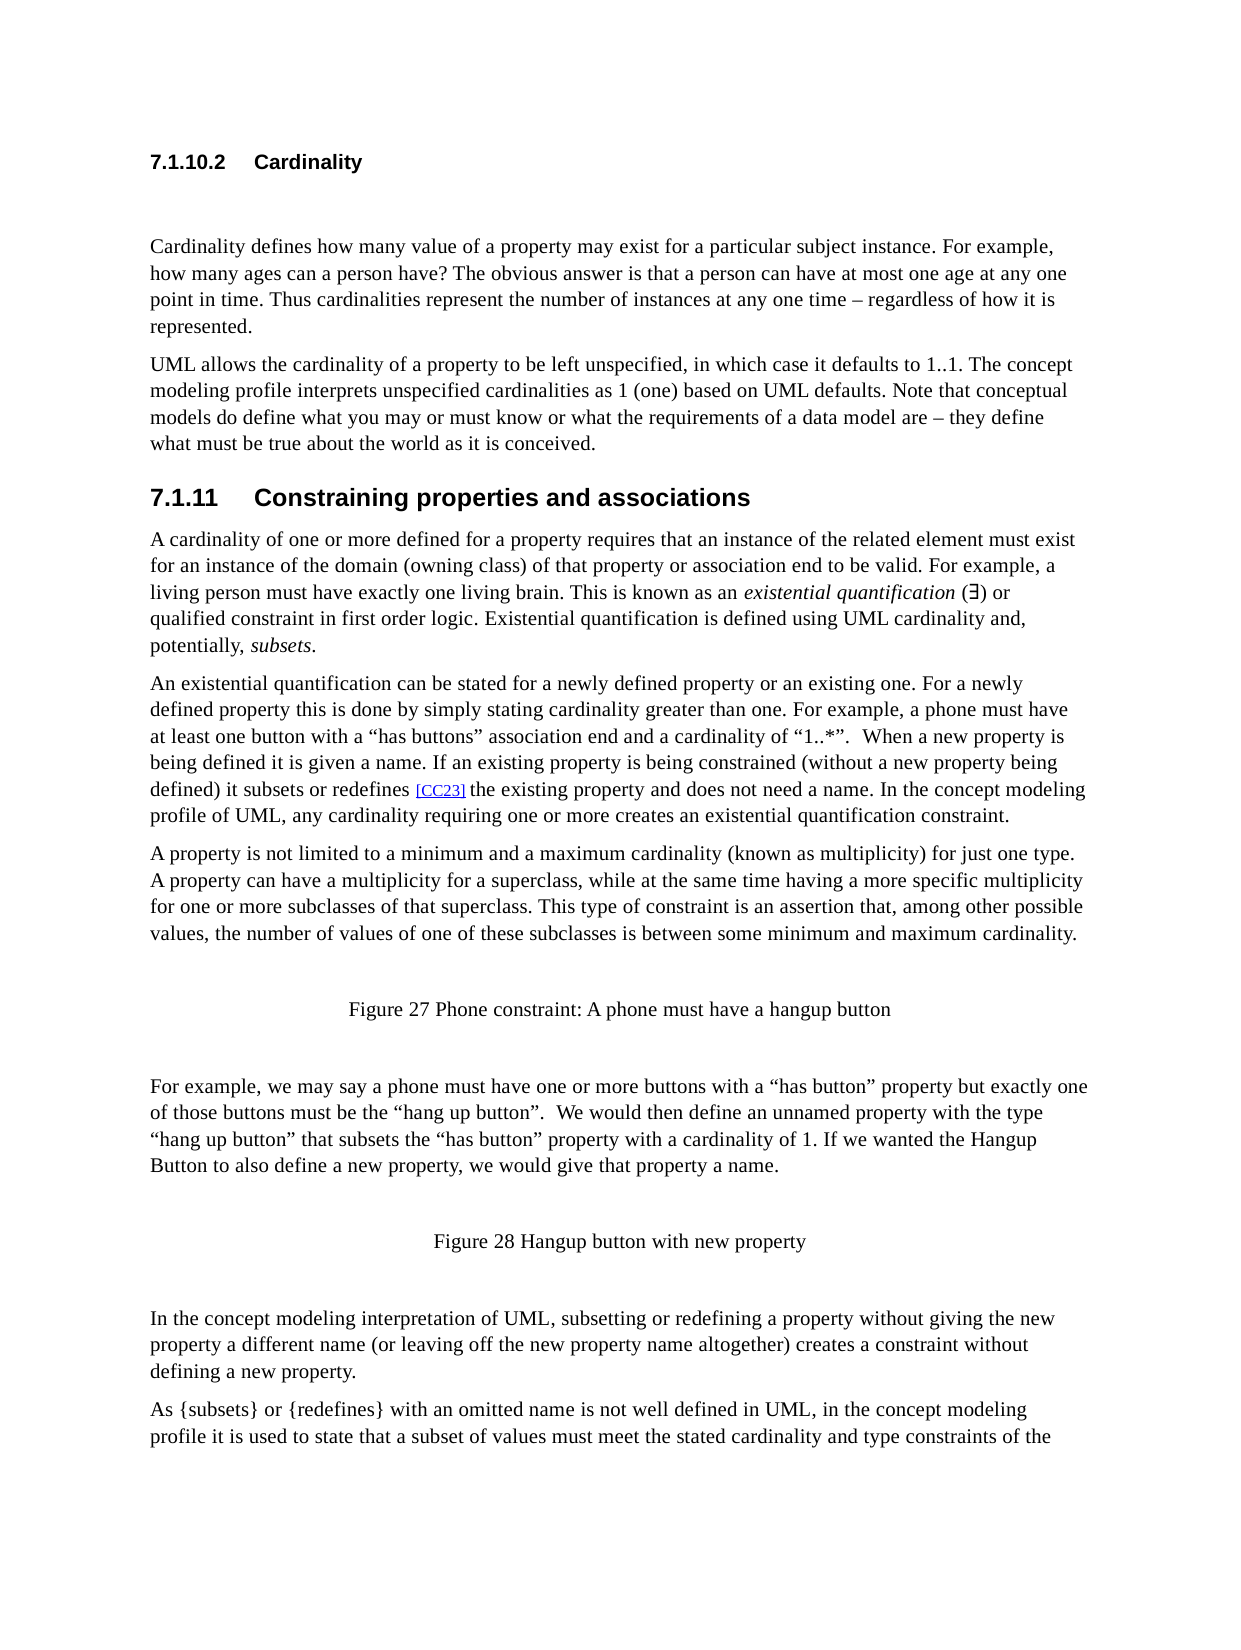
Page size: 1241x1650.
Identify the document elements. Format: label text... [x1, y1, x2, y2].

text A property is not limited to a minimum and a maximum cardinality (known as multiplicity) for just one type. A property can have a multiplicity for a superclass, while at the same time having a more specific multiplicity for one or more subclasses of that superclass. This type of constraint is an assertion that, among other possible values, the number of values of one of these subclasses is between some minimum and maximum cardinality. [150, 841, 1090, 945]
subtitle Cardinality [150, 150, 1090, 174]
text Figure 28 Hangup button with new property [150, 1229, 1090, 1253]
text A cardinality of one or more defined for a property requires that an instance of the related element must exist for an instance of the domain (owning class) of that property or association end to be valid. For example, a living person must have exactly one living brain. This is known as an existential quantification (∃) or qualified constraint in first order logic. Existential quantification is defined using UML cardinality and, potentially, subsets. [150, 527, 1090, 657]
text UML allows the cardinality of a property to be left unspecified, in which case it defaults to 1..1. The concept modeling profile interprets unspecified cardinalities as 1 (one) based on UML defaults. Note that conceptual models do define what you may or must know or what the requirements of a data model are – they define what must be true about the world as it is conceived. [150, 352, 1090, 455]
text Cardinality defines how many value of a property may exist for a particular subject instance. For example, how many ages can a person have? The obvious answer is that a person can have at most one age at any one point in time. Thus cardinalities represent the number of instances at any one time – regardless of how it is represented. [150, 234, 1090, 338]
subtitle Constraining properties and associations [150, 483, 1090, 512]
text As {subsets} or {redefines} with an omitted name is not well defined in UML, in the concept modeling profile it is used to state that a subset of values must meet the stated cardinality and type constraints of the [150, 1397, 1090, 1447]
text In the concept modeling interpretation of UML, subsetting or redefining a property without giving the new property a different name (or leaving off the new property name altogether) creates a constraint without defining a new property. [150, 1306, 1090, 1383]
text For example, we may say a phone must have one or more buttons with a “has button” property but exactly one of those buttons must be the “hang up button”. We would then define an unnamed property with the type “hang up button” that subsets the “has button” property with a cardinality of 1. If we wanted the Hangup Button to also define a new property, we would give that property a name. [150, 1073, 1090, 1177]
text An existential quantification can be stated for a newly defined property or an existing one. For a newly defined property this is done by simply stating cardinality greater than one. For example, a phone must have at least one button with a “has buttons” association end and a cardinality of “1..*”. When a new property is being defined it is given a name. If an existing property is being constrained (without a new property being defined) it subsets or redefines [CC23] the existing property and does not need a name. In the concept modeling profile of UML, any cardinality requiring one or more creates an existential quantification constraint. [150, 671, 1090, 827]
text Figure 27 Phone constraint: A phone must have a hangup button [150, 997, 1090, 1021]
